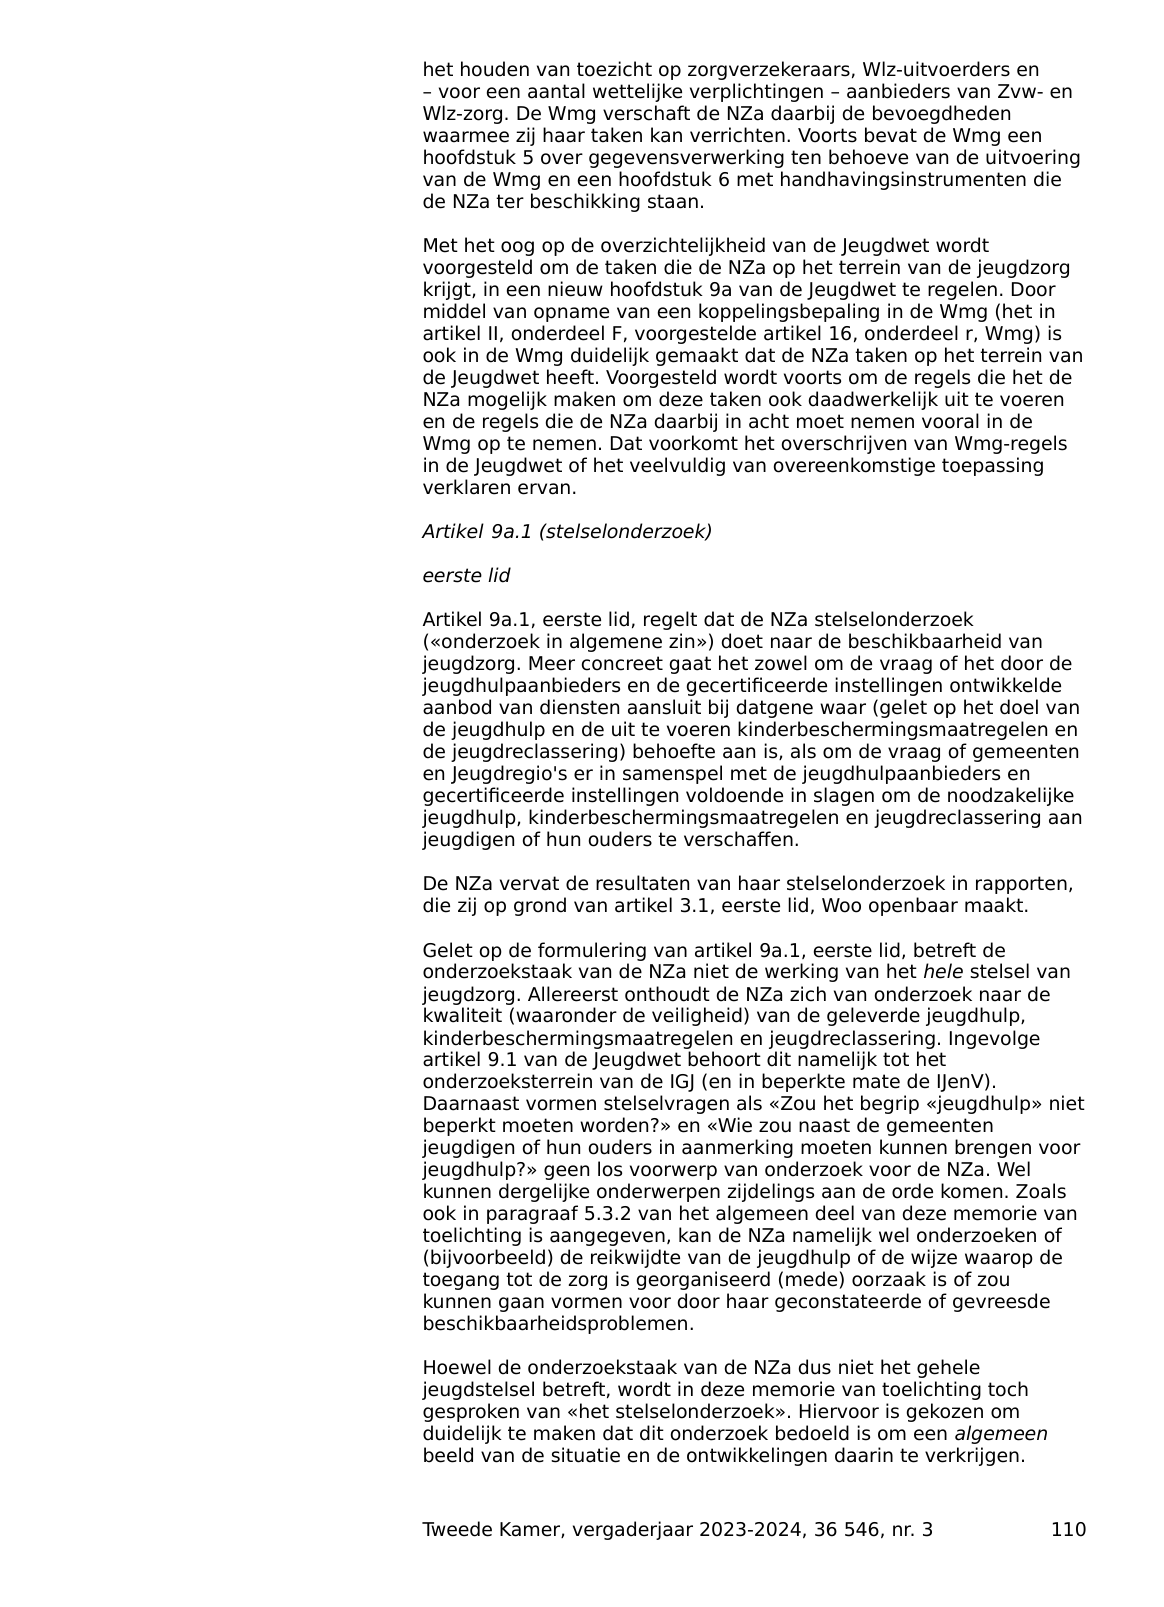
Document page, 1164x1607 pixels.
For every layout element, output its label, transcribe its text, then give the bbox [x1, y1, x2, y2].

text Artikel 9a.1, eerste lid, regelt dat de NZa stelselonderzoek («onderzoek in algemene zin») doet naar de beschikbaarheid van jeugdzorg. Meer concreet gaat het zowel om de vraag of het door de jeugdhulpaanbieders en de gecertificeerde instellingen ontwikkelde aanbod van diensten aansluit bij datgene waar (gelet op het doel van de jeugdhulp en de uit te voeren kinderbeschermingsmaatregelen en de jeugdreclassering) behoefte aan is, als om de vraag of gemeenten en Jeugdregio's er in samenspel met de jeugdhulpaanbieders en gecertificeerde instellingen voldoende in slagen om de noodzakelijke jeugdhulp, kinderbeschermingsmaatregelen en jeugdreclassering aan jeugdigen of hun ouders te verschaffen. [422, 609, 1087, 851]
text Met het oog op de overzichtelijkheid van de Jeugdwet wordt voorgesteld om de taken die de NZa op het terrein van de jeugdzorg krijgt, in een nieuw hoofdstuk 9a van de Jeugdwet te regelen. Door middel van opname van een koppelingsbepaling in de Wmg (het in artikel II, onderdeel F, voorgestelde artikel 16, onderdeel r, Wmg) is ook in de Wmg duidelijk gemaakt dat de NZa taken op het terrein van de Jeugdwet heeft. Voorgesteld wordt voorts om de regels die het de NZa mogelijk maken om deze taken ook daadwerkelijk uit te voeren en de regels die de NZa daarbij in acht moet nemen vooral in de Wmg op te nemen. Dat voorkomt het overschrijven van Wmg-regels in de Jeugdwet of het veelvuldig van overeenkomstige toepassing verklaren ervan. [422, 235, 1087, 499]
text Hoewel de onderzoekstaak van de NZa dus niet het gehele jeugdstelsel betreft, wordt in deze memorie van toelichting toch gesproken van «het stelselonderzoek». Hiervoor is gekozen om duidelijk te maken dat dit onderzoek bedoeld is om een algemeen beeld van de situatie en de ontwikkelingen daarin te verkrijgen. [422, 1357, 1087, 1467]
text De NZa vervat de resultaten van haar stelselonderzoek in rapporten, die zij op grond van artikel 3.1, eerste lid, Woo openbaar maakt. [422, 873, 1087, 917]
text Gelet op de formulering van artikel 9a.1, eerste lid, betreft de onderzoekstaak van de NZa niet de werking van het hele stelsel van jeugdzorg. Allereerst onthoudt de NZa zich van onderzoek naar de kwaliteit (waaronder de veiligheid) van de geleverde jeugdhulp, kinderbeschermingsmaatregelen en jeugdreclassering. Ingevolge artikel 9.1 van de Jeugdwet behoort dit namelijk tot het onderzoeksterrein van de IGJ (en in beperkte mate de IJenV). Daarnaast vormen stelselvragen als «Zou het begrip «jeugdhulp» niet beperkt moeten worden?» en «Wie zou naast de gemeenten jeugdigen of hun ouders in aanmerking moeten kunnen brengen voor jeugdhulp?» geen los voorwerp van onderzoek voor de NZa. Wel kunnen dergelijke onderwerpen zijdelings aan de orde komen. Zoals ook in paragraaf 5.3.2 van het algemeen deel van deze memorie van toelichting is aangegeven, kan de NZa namelijk wel onderzoeken of (bijvoorbeeld) de reikwijdte van de jeugdhulp of de wijze waarop de toegang tot de zorg is georganiseerd (mede) oorzaak is of zou kunnen gaan vormen voor door haar geconstateerde of gevreesde beschikbaarheidsproblemen. [422, 939, 1087, 1335]
subtitle Artikel 9a.1 (stelselonderzoek) [422, 521, 1087, 543]
subtitle eerste lid [422, 565, 1087, 587]
text het houden van toezicht op zorgverzekeraars, Wlz-uitvoerders en – voor een aantal wettelijke verplichtingen – aanbieders van Zvw- en Wlz-zorg. De Wmg verschaft de NZa daarbij de bevoegdheden waarmee zij haar taken kan verrichten. Voorts bevat de Wmg een hoofdstuk 5 over gegevensverwerking ten behoeve van de uitvoering van de Wmg en een hoofdstuk 6 met handhavingsinstrumenten die de NZa ter beschikking staan. [422, 59, 1087, 213]
